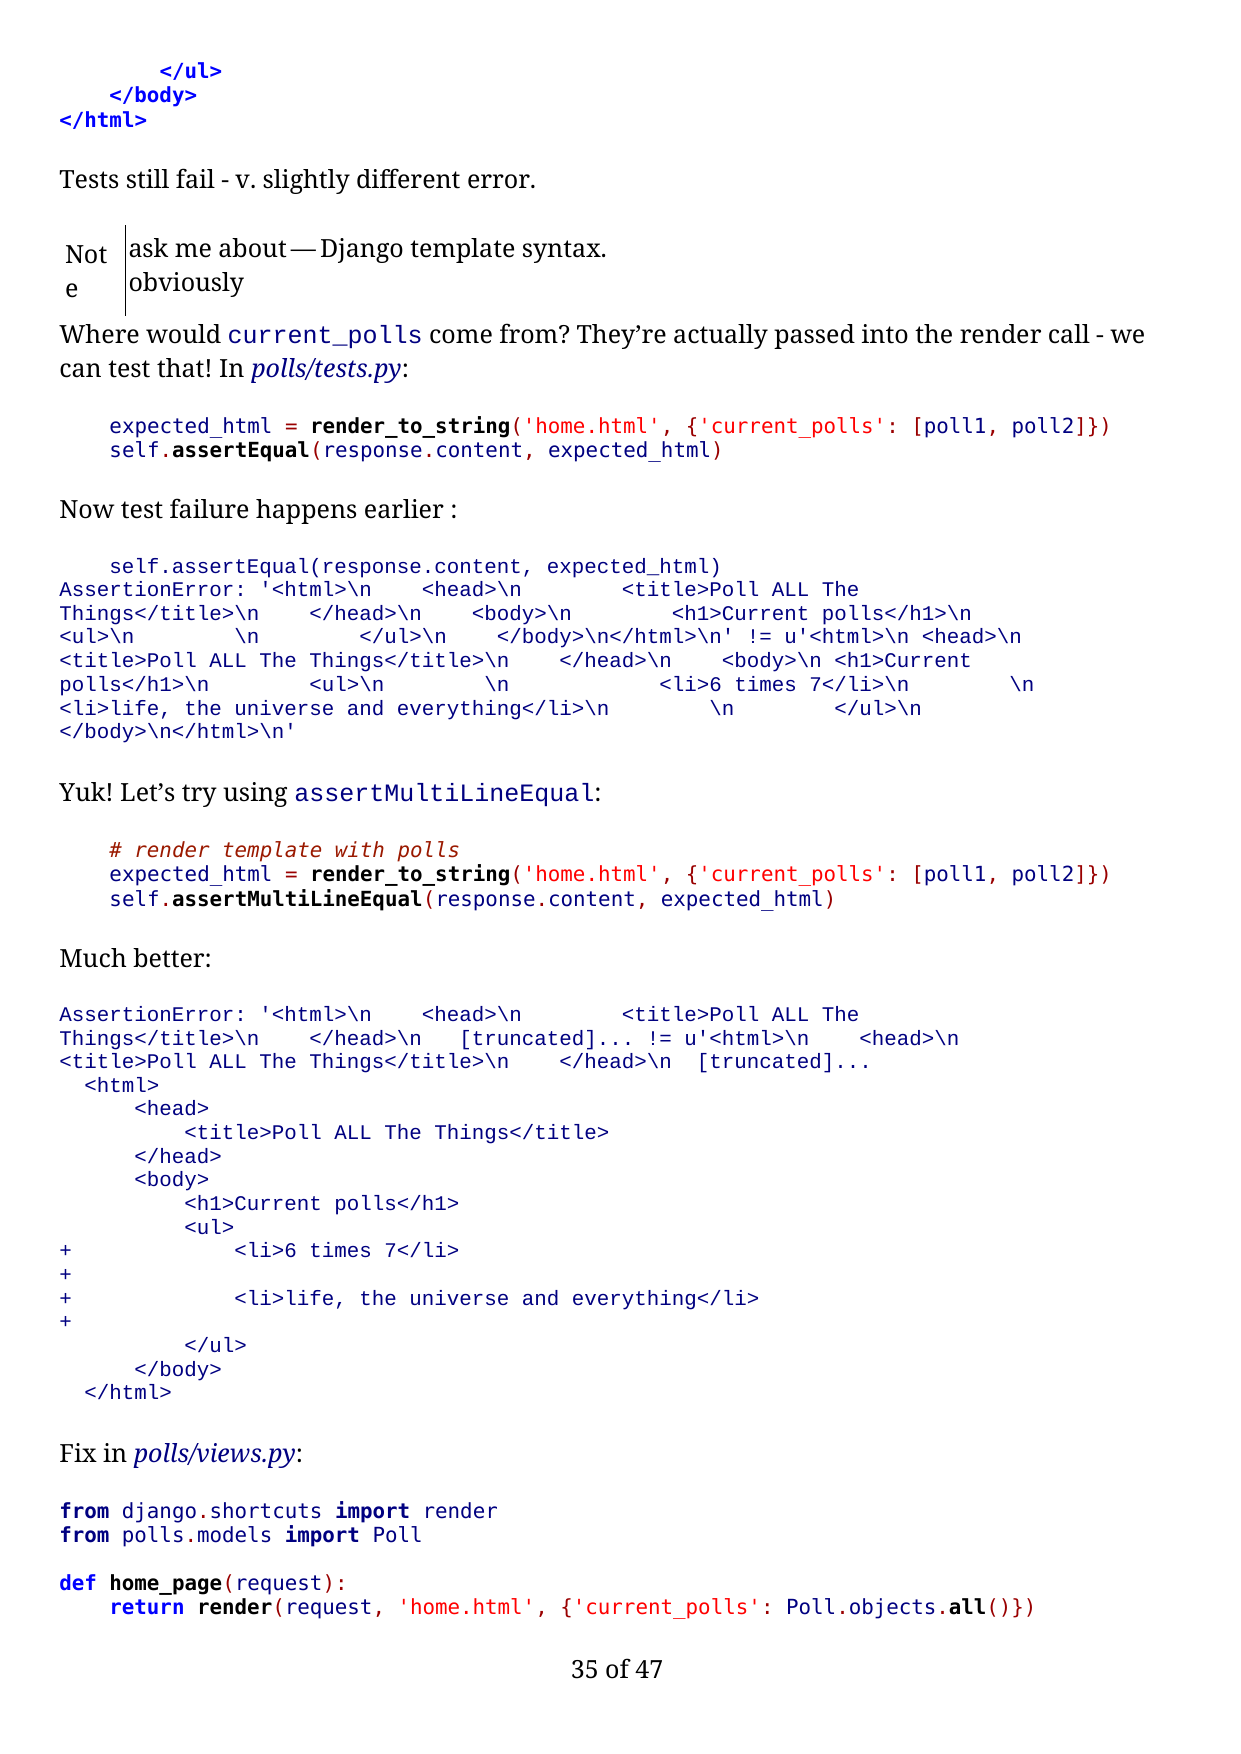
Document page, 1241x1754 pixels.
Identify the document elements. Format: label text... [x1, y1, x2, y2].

text <h1>Current polls</h1> [59, 1193, 1181, 1217]
text </ul> [59, 59, 1181, 83]
text AssertionError: '<html>\n <head>\n <title>Poll ALL The [59, 1004, 1181, 1027]
text <title>Poll ALL The Things</title>\n </head>\n <body>\n <h1>Current [59, 650, 1181, 674]
text <ul> [59, 1217, 1181, 1240]
text Now test failure happens earlier : [59, 492, 1181, 526]
text <li>life, the universe and everything</li>\n \n </ul>\n [59, 697, 1181, 721]
table_header Note [59, 225, 125, 316]
text def home_page(request): [59, 1571, 1181, 1595]
text </html> [59, 1382, 1181, 1406]
text + [59, 1264, 1181, 1288]
text + <li>6 times 7</li> [59, 1240, 1181, 1264]
text self.assertEqual(response.content, expected_html) [59, 438, 1181, 463]
text <title>Poll ALL The Things</title>\n </head>\n [truncated]... [59, 1051, 1181, 1075]
text Where would current_polls come from? They’re actually passed into the render call - we can test that! In polls/tests.py: [59, 316, 1181, 384]
text polls</h1>\n <ul>\n \n <li>6 times 7</li>\n \n [59, 674, 1181, 697]
text + <li>life, the universe and everything</li> [59, 1288, 1181, 1311]
text </ul> [59, 1335, 1181, 1358]
text expected_html = render_to_string('home.html', {'current_polls': [poll1, poll2]}) [59, 414, 1181, 438]
text <ul>\n \n </ul>\n </body>\n</html>\n' != u'<html>\n <head>\n [59, 627, 1181, 650]
text self.assertMultiLineEqual(response.content, expected_html) [59, 887, 1181, 911]
text </body>\n</html>\n' [59, 721, 1181, 745]
text Much better: [59, 940, 1181, 974]
text Fix in polls/views.py: [59, 1435, 1181, 1469]
text self.assertEqual(response.content, expected_html) [59, 556, 1181, 579]
text <html> [59, 1075, 1181, 1098]
text Things</title>\n </head>\n <body>\n <h1>Current polls</h1>\n [59, 603, 1181, 627]
text AssertionError: '<html>\n <head>\n <title>Poll ALL The [59, 579, 1181, 603]
text from polls.models import Poll [59, 1523, 1181, 1547]
text Yuk! Let’s try using assertMultiLineEqual: [59, 774, 1181, 808]
text </head> [59, 1146, 1181, 1169]
text <body> [59, 1169, 1181, 1193]
text <head> [59, 1098, 1181, 1122]
table_header ask me about — Django template syntax. obviously [126, 225, 703, 316]
text </body> [59, 1358, 1181, 1382]
text expected_html = render_to_string('home.html', {'current_polls': [poll1, poll2]}) [59, 862, 1181, 887]
text <title>Poll ALL The Things</title> [59, 1122, 1181, 1146]
text from django.shortcuts import render [59, 1499, 1181, 1523]
text </body> [59, 83, 1181, 108]
text return render(request, 'home.html', {'current_polls': Poll.objects.all()}) [59, 1595, 1181, 1619]
text # render template with polls [59, 838, 1181, 862]
text </html> [59, 108, 1181, 132]
text Tests still fail - v. slightly different error. [59, 161, 1181, 195]
text + [59, 1311, 1181, 1335]
text Things</title>\n </head>\n [truncated]... != u'<html>\n <head>\n [59, 1027, 1181, 1051]
